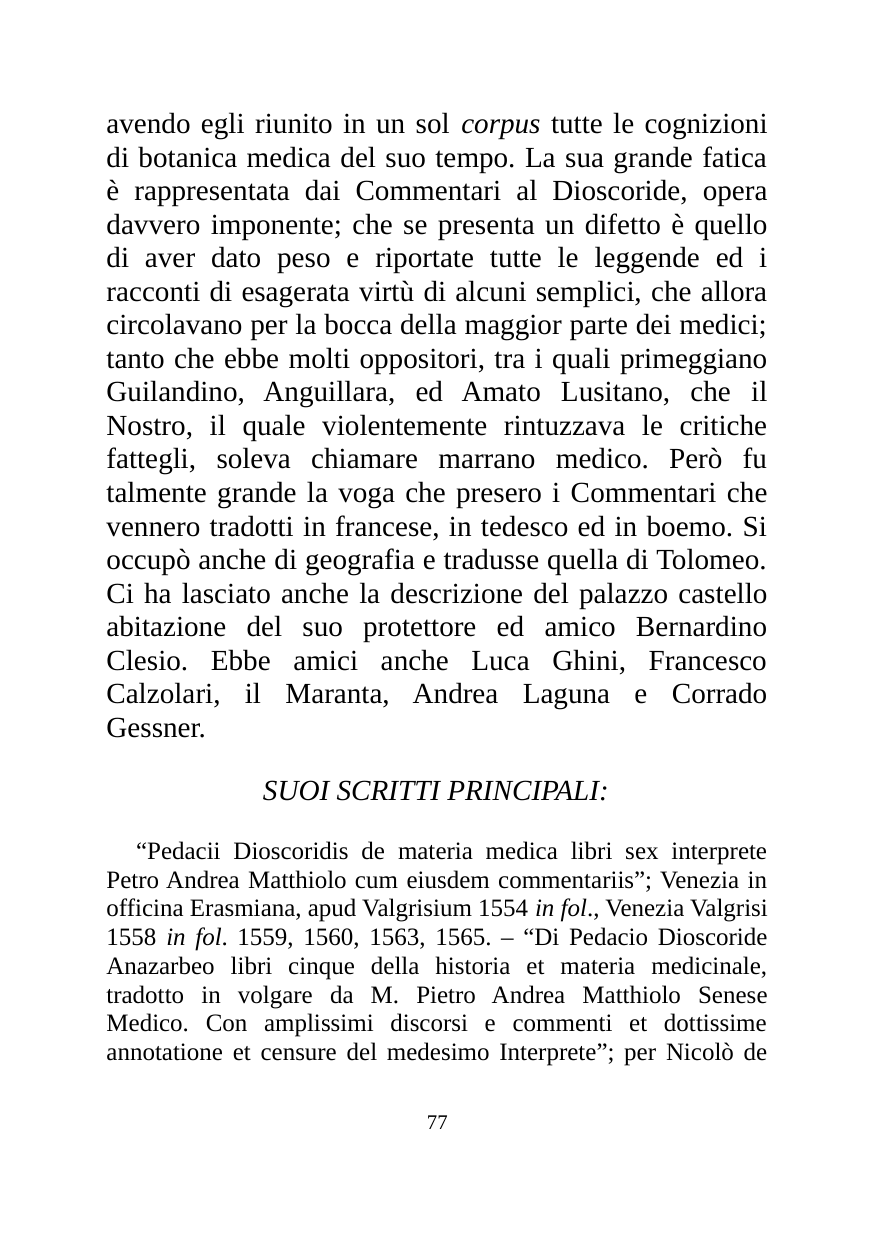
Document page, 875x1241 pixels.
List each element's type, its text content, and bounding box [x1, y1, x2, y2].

text “Pedacii Dioscoridis de materia medica libri sex interprete Petro Andrea Matthiolo cum eiusdem commentariis”; Venezia in officina Erasmiana, apud Valgrisium 1554 in fol., Venezia Valgrisi 1558 in fol. 1559, 1560, 1563, 1565. – “Di Pedacio Dioscoride Anazarbeo libri cinque della historia et materia medicinale, tradotto in volgare da M. Pietro Andrea Matthiolo Senese Medico. Con amplissimi discorsi e commenti et dottissime annotatione et censure del medesimo Interprete”; per Nicolò de [106, 836, 768, 1066]
text avendo egli riunito in un sol corpus tutte le cognizioni di botanica medica del suo tempo. La sua grande fatica è rappresentata dai Commentari al Dioscoride, opera davvero imponente; che se presenta un difetto è quello di aver dato peso e riportate tutte le leggende ed i racconti di esagerata virtù di alcuni semplici, che allora circolavano per la bocca della maggior parte dei medici; tanto che ebbe molti oppositori, tra i quali primeggiano Guilandino, Anguillara, ed Amato Lusitano, che il Nostro, il quale violentemente rintuzzava le critiche fattegli, soleva chiamare marrano medico. Però fu talmente grande la voga che presero i Commentari che vennero tradotti in francese, in tedesco ed in boemo. Si occupò anche di geografia e tradusse quella di Tolomeo. Ci ha lasciato anche la descrizione del palazzo castello abitazione del suo protettore ed amico Bernardino Clesio. Ebbe amici anche Luca Ghini, Francesco Calzolari, il Maranta, Andrea Laguna e Corrado Gessner. [106, 106, 768, 743]
subtitle SUOI SCRITTI PRINCIPALI: [106, 773, 768, 807]
